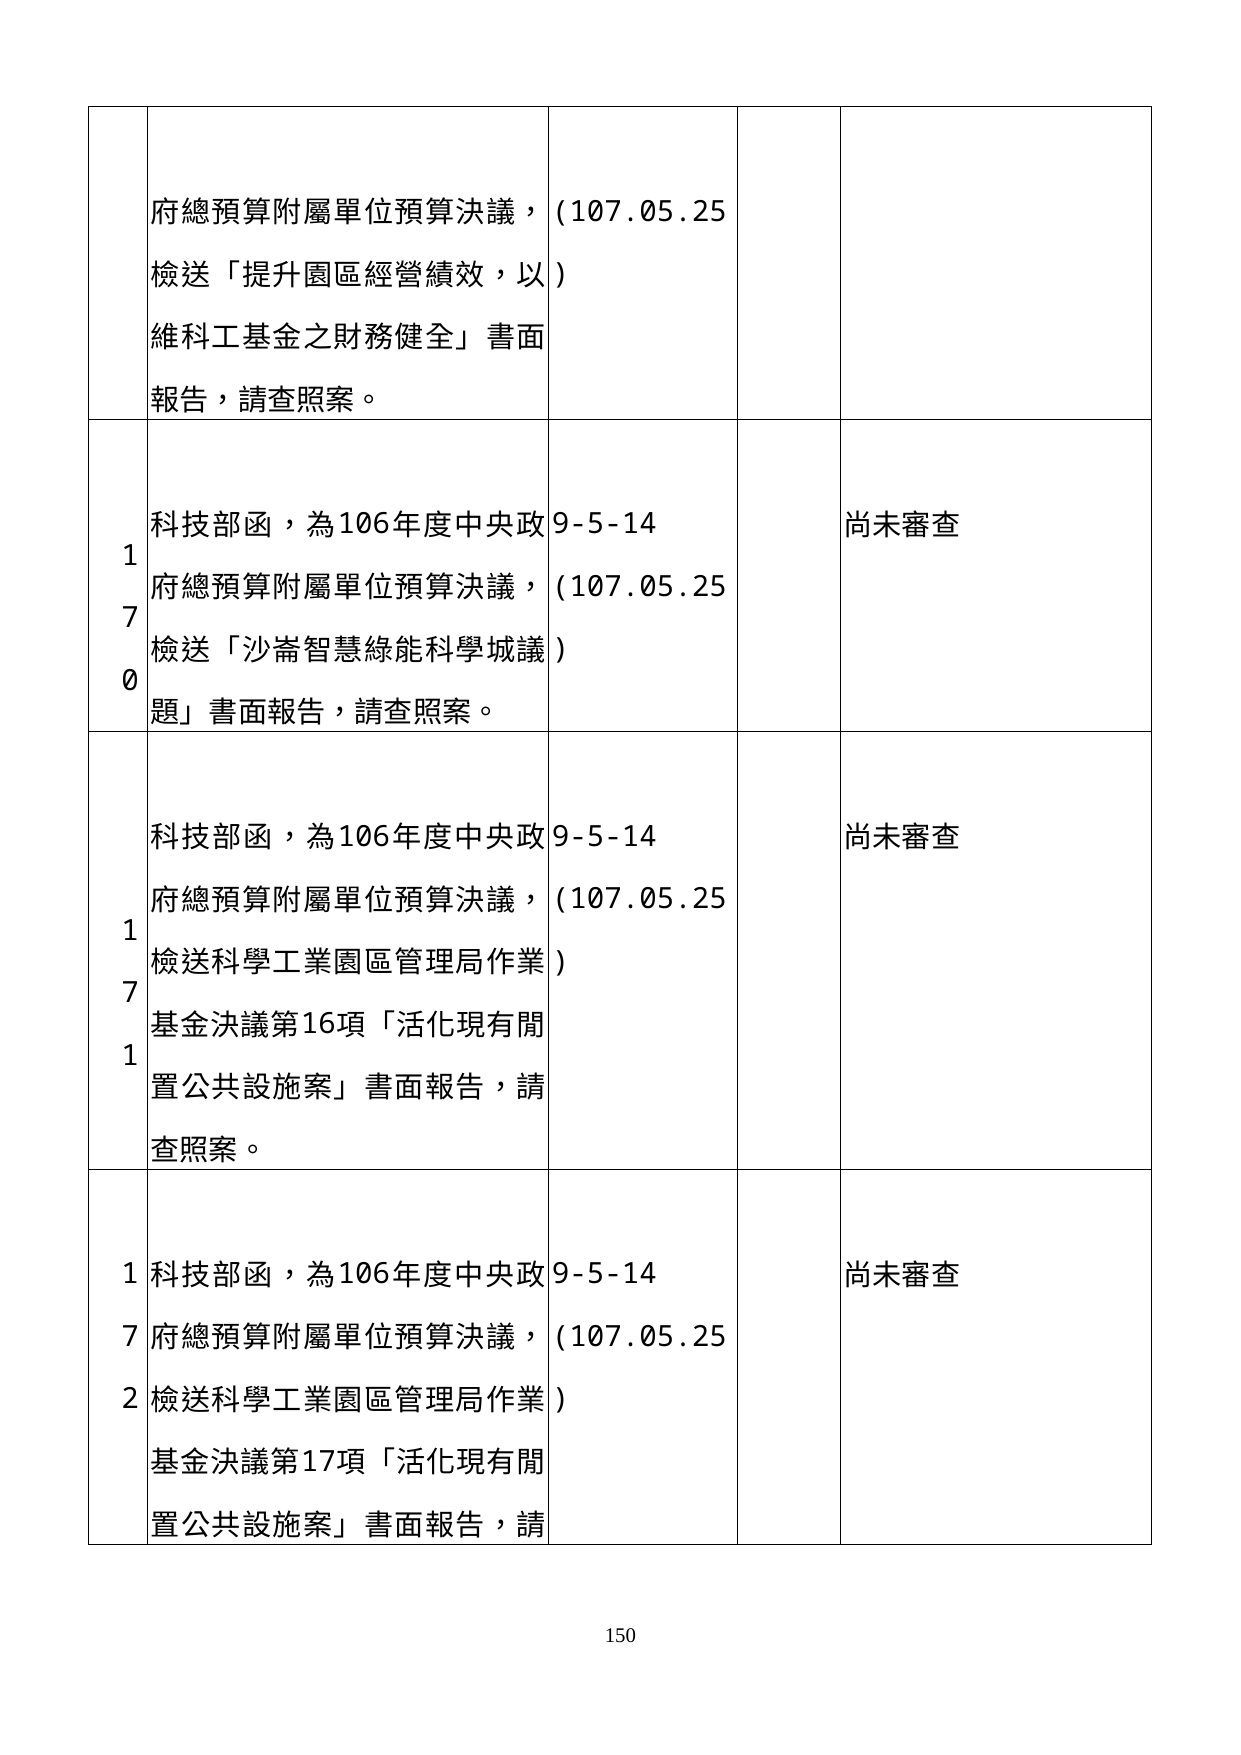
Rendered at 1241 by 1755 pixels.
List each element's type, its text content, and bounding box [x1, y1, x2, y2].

table_cell [738, 732, 840, 1168]
table_cell [89, 1170, 147, 1543]
table_cell 尚未審查 [841, 732, 1151, 1168]
table_cell 尚未審查 [841, 1170, 1151, 1543]
table_cell 9-5-14 (107.05.25) [549, 1170, 737, 1543]
table_cell (107.05.25) [549, 107, 737, 418]
table_cell 9-5-14 (107.05.25) [549, 420, 737, 731]
table_cell [841, 107, 1151, 418]
table_cell [738, 1170, 840, 1543]
table_cell [738, 107, 840, 418]
table_cell [738, 420, 840, 731]
table_cell 科技部函，為106年度中央政府總預算附屬單位預算決議，檢送科學工業園區管理局作業基金決議第16項「活化現有閒置公共設施案」書面報告，請查照案。 [148, 732, 548, 1168]
table_cell 9-5-14 (107.05.25) [549, 732, 737, 1168]
table_cell 科技部函，為106年度中央政府總預算附屬單位預算決議，檢送「沙崙智慧綠能科學城議題」書面報告，請查照案。 [148, 420, 548, 731]
table_cell [89, 420, 147, 731]
table_cell 府總預算附屬單位預算決議，檢送「提升園區經營績效，以維科工基金之財務健全」書面報告，請查照案。 [148, 107, 548, 418]
table_cell [89, 732, 147, 1168]
table_cell 尚未審查 [841, 420, 1151, 731]
table_cell [89, 107, 147, 418]
table_cell 科技部函，為106年度中央政府總預算附屬單位預算決議，檢送科學工業園區管理局作業基金決議第17項「活化現有閒置公共設施案」書面報告，請 [148, 1170, 548, 1543]
